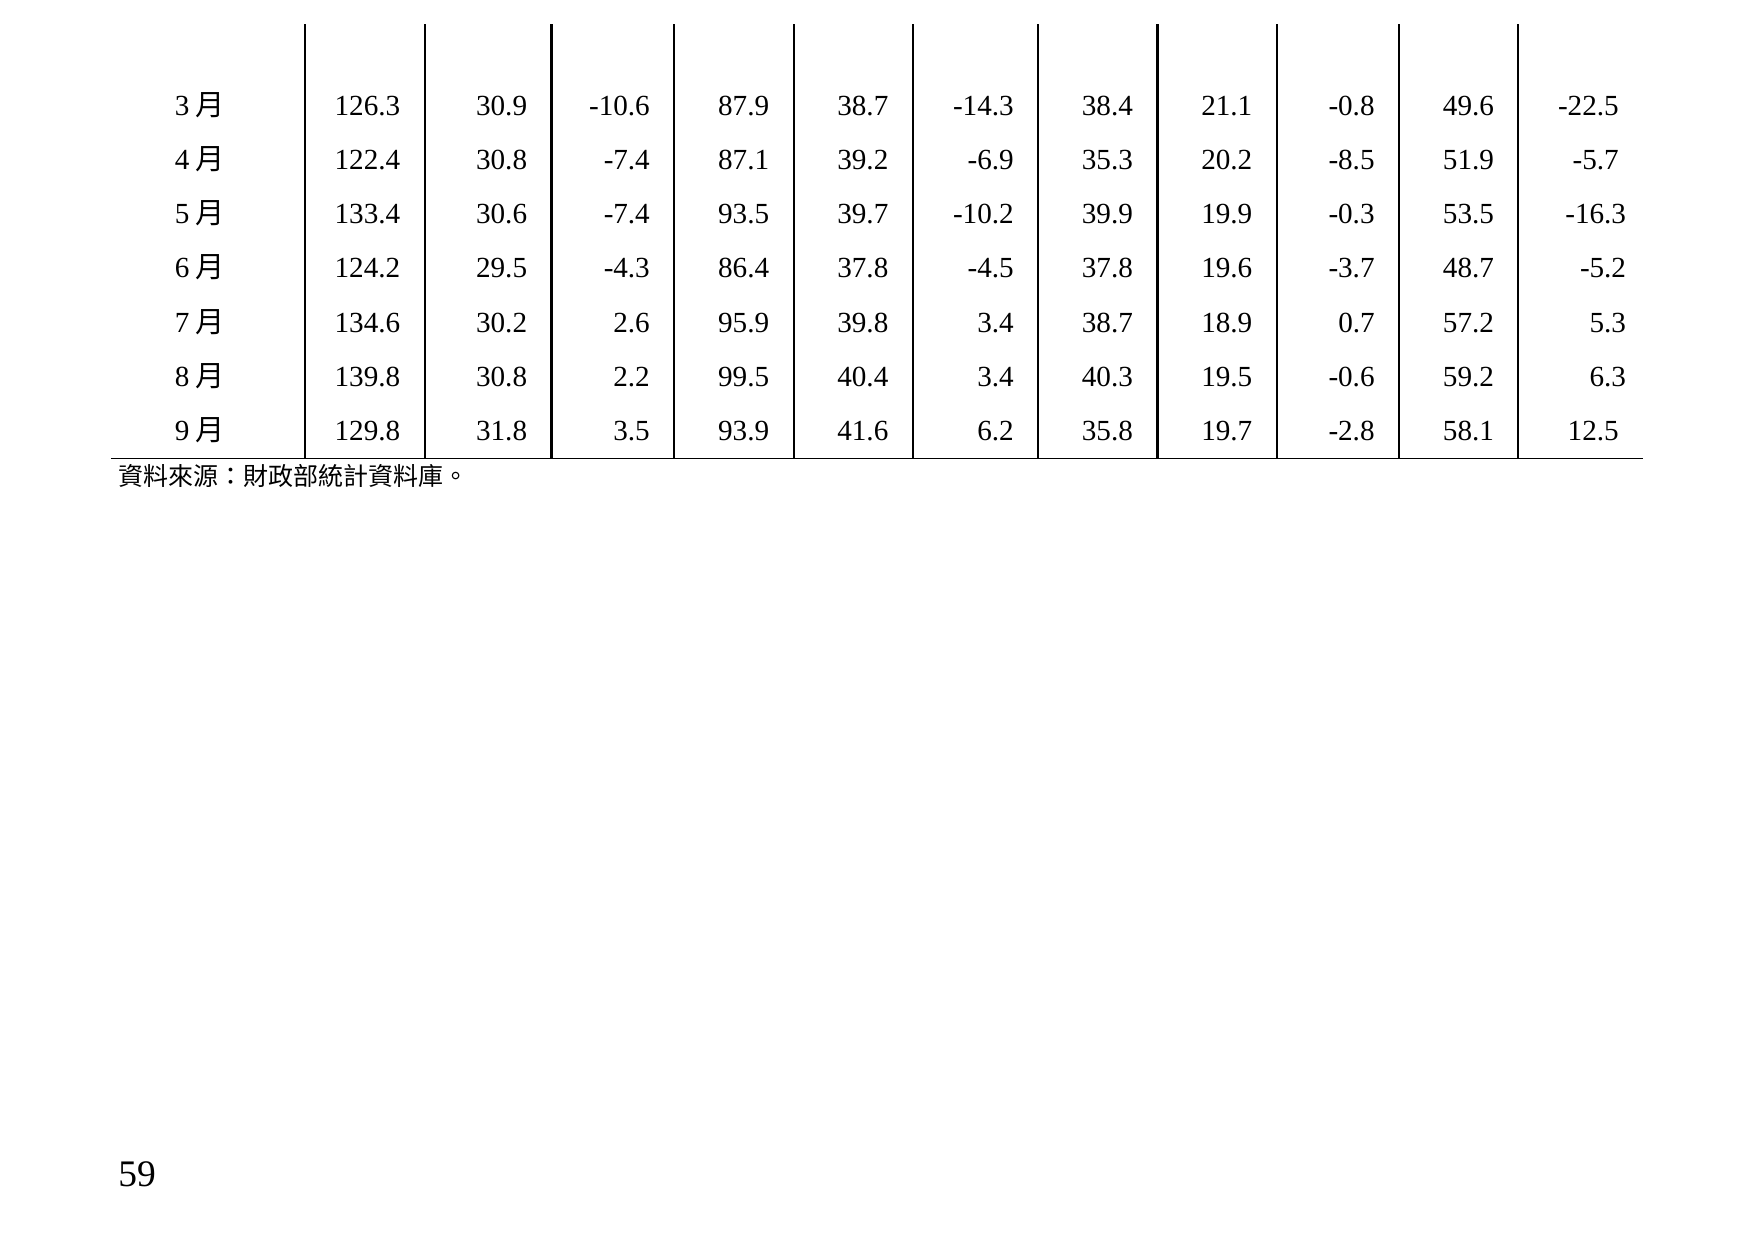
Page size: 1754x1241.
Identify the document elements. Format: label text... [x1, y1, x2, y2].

table_cell 129.8 [306, 403, 424, 457]
table_cell [306, 24, 424, 78]
table_cell 38.4 [1039, 78, 1156, 132]
table_cell 35.8 [1039, 403, 1156, 457]
table_cell 134.6 [306, 295, 424, 349]
table_cell 87.9 [675, 78, 793, 132]
table_cell 31.8 [426, 403, 550, 457]
table_cell 3.4 [914, 349, 1037, 403]
table_cell -0.8 [1278, 78, 1398, 132]
table_cell 30.9 [426, 78, 550, 132]
table_cell 51.9 [1400, 133, 1517, 187]
table_cell -2.8 [1278, 403, 1398, 457]
table_cell -5.7 [1519, 133, 1643, 187]
table_cell [675, 24, 793, 78]
table_cell 133.4 [306, 187, 424, 241]
table_cell 30.6 [426, 187, 550, 241]
table_cell 37.8 [1039, 241, 1156, 295]
table_cell -3.7 [1278, 241, 1398, 295]
table_cell 40.3 [1039, 349, 1156, 403]
table_cell -16.3 [1519, 187, 1643, 241]
table_cell 99.5 [675, 349, 793, 403]
table_cell 9月 [111, 403, 304, 457]
table_cell 93.9 [675, 403, 793, 457]
table_cell 38.7 [1039, 295, 1156, 349]
table_cell [1159, 24, 1276, 78]
table_cell 39.7 [795, 187, 912, 241]
table_cell 48.7 [1400, 241, 1517, 295]
table_cell -6.9 [914, 133, 1037, 187]
table_cell [795, 24, 912, 78]
table_cell 2.2 [553, 349, 673, 403]
table_cell 35.3 [1039, 133, 1156, 187]
table_cell [1039, 24, 1156, 78]
table_cell 40.4 [795, 349, 912, 403]
table_cell 139.8 [306, 349, 424, 403]
table_cell 95.9 [675, 295, 793, 349]
table_cell -0.6 [1278, 349, 1398, 403]
table_cell 3.5 [553, 403, 673, 457]
table_cell 30.8 [426, 133, 550, 187]
table_cell -5.2 [1519, 241, 1643, 295]
table_cell 19.7 [1159, 403, 1276, 457]
table_cell -7.4 [553, 133, 673, 187]
table_cell 39.8 [795, 295, 912, 349]
table_cell 122.4 [306, 133, 424, 187]
table_cell 49.6 [1400, 78, 1517, 132]
table_cell -4.3 [553, 241, 673, 295]
table_cell 5月 [111, 187, 304, 241]
table_cell 58.1 [1400, 403, 1517, 457]
table_cell 7月 [111, 295, 304, 349]
table_cell 8月 [111, 349, 304, 403]
table_cell 57.2 [1400, 295, 1517, 349]
table_cell 29.5 [426, 241, 550, 295]
table_cell 59.2 [1400, 349, 1517, 403]
table_cell 20.2 [1159, 133, 1276, 187]
table_cell 3.4 [914, 295, 1037, 349]
table_cell -8.5 [1278, 133, 1398, 187]
table_cell 6.3 [1519, 349, 1643, 403]
table_cell 18.9 [1159, 295, 1276, 349]
table_cell 0.7 [1278, 295, 1398, 349]
table_cell 86.4 [675, 241, 793, 295]
table_cell 87.1 [675, 133, 793, 187]
table_cell 93.5 [675, 187, 793, 241]
table_cell 19.5 [1159, 349, 1276, 403]
table_cell [1278, 24, 1398, 78]
table_cell -4.5 [914, 241, 1037, 295]
table_cell [426, 24, 550, 78]
table_cell 124.2 [306, 241, 424, 295]
table_cell 21.1 [1159, 78, 1276, 132]
table_cell 2.6 [553, 295, 673, 349]
text 資料來源：財政部統計資料庫。 [118, 459, 1636, 492]
table_cell [1400, 24, 1517, 78]
table_cell [111, 24, 304, 78]
table_cell 38.7 [795, 78, 912, 132]
table_cell -7.4 [553, 187, 673, 241]
table_cell [553, 24, 673, 78]
table_cell 19.9 [1159, 187, 1276, 241]
table_cell 30.2 [426, 295, 550, 349]
table_cell 4月 [111, 133, 304, 187]
table_cell 3月 [111, 78, 304, 132]
table_cell 39.2 [795, 133, 912, 187]
table_cell 126.3 [306, 78, 424, 132]
table_cell -10.6 [553, 78, 673, 132]
table_cell 6月 [111, 241, 304, 295]
table_cell [914, 24, 1037, 78]
table_cell -10.2 [914, 187, 1037, 241]
table_cell -0.3 [1278, 187, 1398, 241]
table_cell 53.5 [1400, 187, 1517, 241]
table_cell -14.3 [914, 78, 1037, 132]
table_cell 19.6 [1159, 241, 1276, 295]
table_cell 30.8 [426, 349, 550, 403]
table_cell 12.5 [1519, 403, 1643, 457]
table_cell 6.2 [914, 403, 1037, 457]
table_cell 41.6 [795, 403, 912, 457]
table_cell [1519, 24, 1643, 78]
table_cell 39.9 [1039, 187, 1156, 241]
table_cell 37.8 [795, 241, 912, 295]
table_cell -22.5 [1519, 78, 1643, 132]
table_cell 5.3 [1519, 295, 1643, 349]
